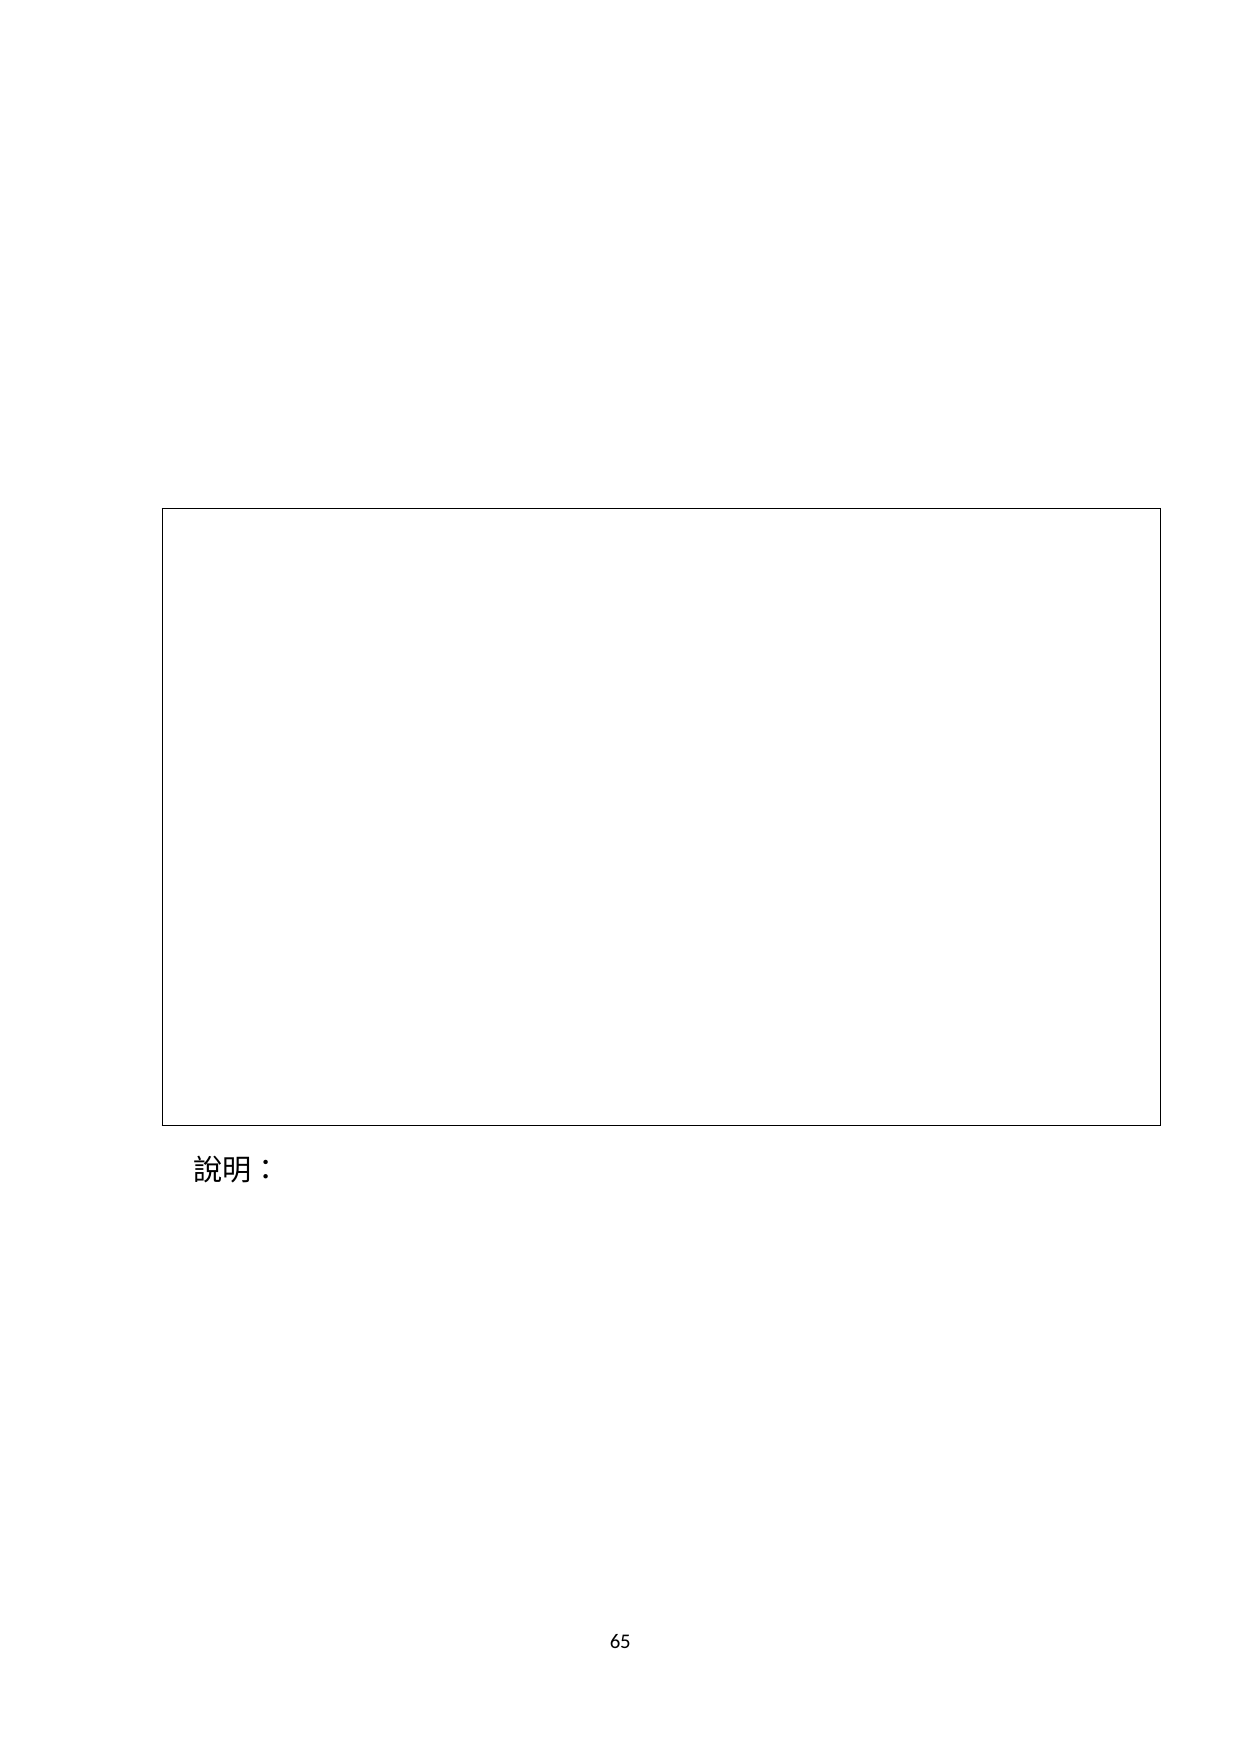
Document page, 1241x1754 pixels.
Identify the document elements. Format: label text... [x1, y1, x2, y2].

text 說明： [193, 1126, 1122, 1188]
table_header [163, 509, 1160, 1125]
